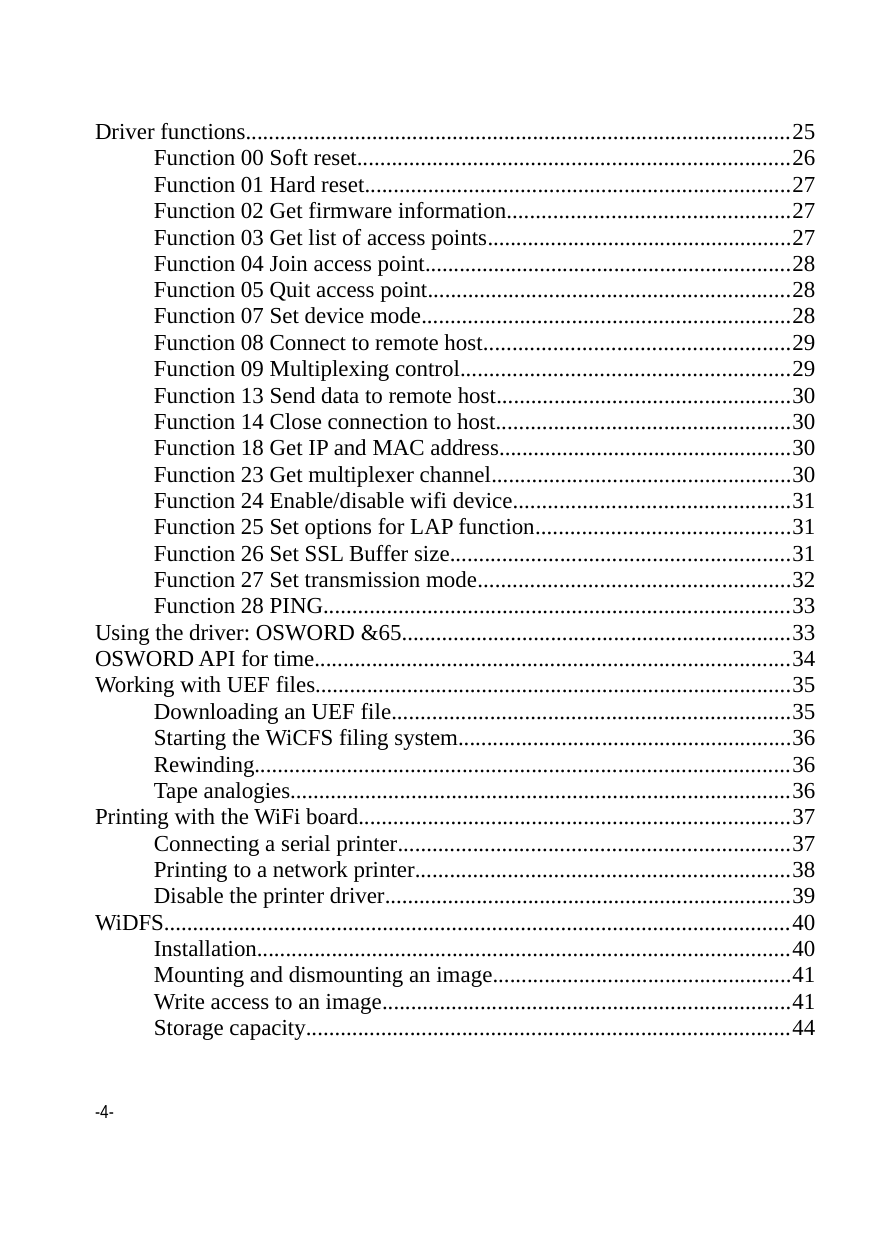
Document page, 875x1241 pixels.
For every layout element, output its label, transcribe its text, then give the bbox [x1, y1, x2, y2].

text Storage capacity 44 [154, 1014, 815, 1041]
text Printing with the WiFi board 37 [95, 803, 815, 830]
text Function 03 Get list of access points 27 [154, 223, 815, 250]
text Rewinding 36 [154, 751, 815, 777]
text Function 23 Get multiplexer channel 30 [154, 461, 815, 487]
text Function 07 Set device mode 28 [154, 303, 815, 329]
text Function 00 Soft reset 26 [154, 144, 815, 171]
text Downloading an UEF file 35 [154, 698, 815, 724]
text Installation 40 [154, 935, 815, 961]
text Driver functions 25 [95, 118, 815, 144]
text Printing to a network printer 38 [154, 856, 815, 882]
text Function 18 Get IP and MAC address 30 [154, 434, 815, 461]
text OSWORD API for time 34 [95, 645, 815, 672]
text Function 14 Close connection to host 30 [154, 408, 815, 434]
text Disable the printer driver 39 [154, 882, 815, 909]
text Write access to an image 41 [154, 988, 815, 1014]
text Function 09 Multiplexing control 29 [154, 355, 815, 382]
text Function 25 Set options for LAP function 31 [154, 513, 815, 540]
text Function 24 Enable/disable wifi device 31 [154, 487, 815, 513]
text Function 26 Set SSL Buffer size 31 [154, 540, 815, 566]
text Function 08 Connect to remote host 29 [154, 329, 815, 355]
text Connecting a serial printer 37 [154, 830, 815, 856]
text Using the driver: OSWORD &65 33 [95, 619, 815, 645]
text Function 28 PING 33 [154, 592, 815, 619]
text Function 04 Join access point 28 [154, 250, 815, 276]
text Starting the WiCFS filing system 36 [154, 724, 815, 751]
text Tape analogies 36 [154, 777, 815, 803]
text Function 27 Set transmission mode 32 [154, 566, 815, 592]
text Working with UEF files 35 [95, 672, 815, 698]
text Function 13 Send data to remote host 30 [154, 382, 815, 408]
text WiDFS 40 [95, 909, 815, 935]
text Function 05 Quit access point 28 [154, 276, 815, 303]
text Function 02 Get firmware information 27 [154, 197, 815, 223]
text Mounting and dismounting an image 41 [154, 961, 815, 988]
text Function 01 Hard reset 27 [154, 171, 815, 197]
